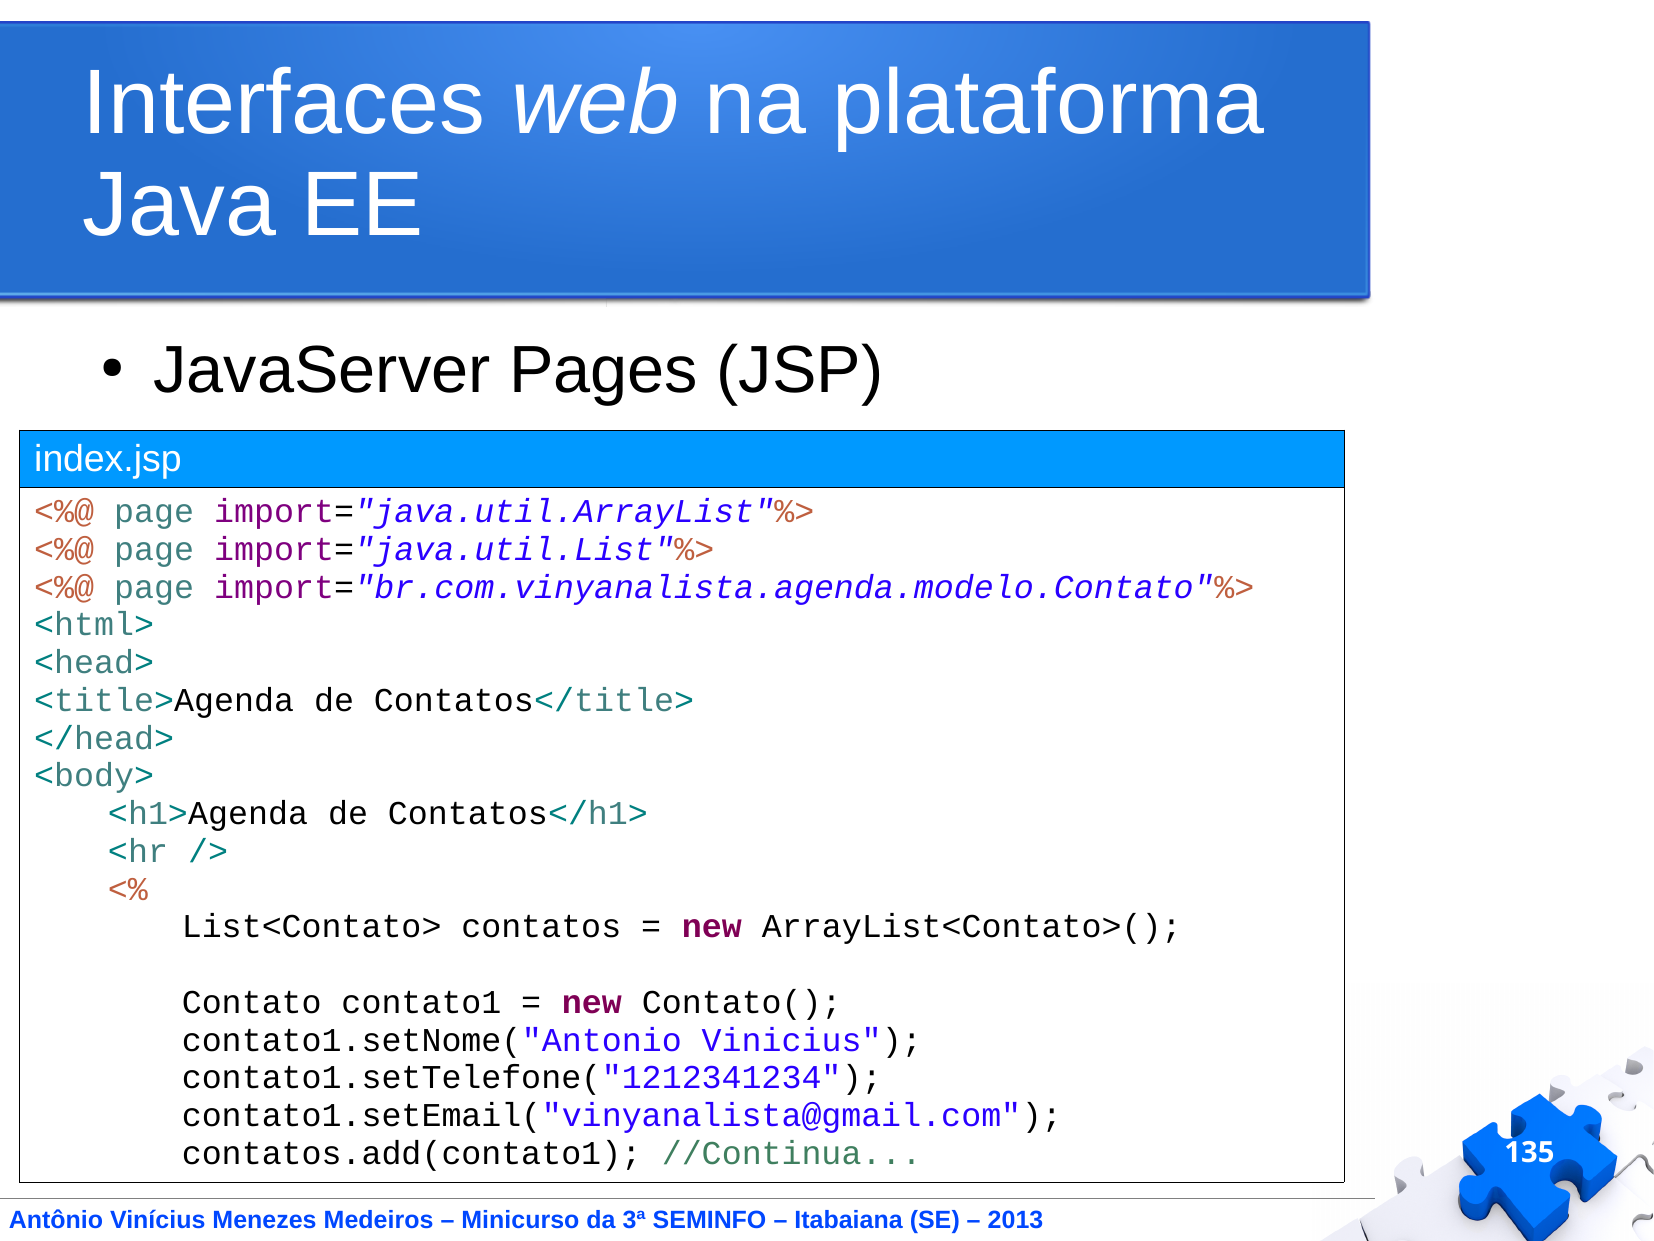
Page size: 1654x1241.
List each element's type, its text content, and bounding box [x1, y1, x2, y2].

table_header index.jsp [20, 431, 1344, 487]
picture [0, 21, 1375, 307]
list JavaServer Pages (JSP) [82, 332, 1356, 1182]
title Interfaces web na plataforma Java EE [82, 49, 1323, 257]
picture [1311, 983, 1654, 1241]
table_cell <%@ page import="java.util.ArrayList"%> <%@ page import="java.util.List"%> <%@ page import="br.com.vinyanalista.agenda.modelo.Contato"%> <html> <head> <title>Agenda de Contatos</title> </head> <body> <h1>Agenda de Contatos</h1> <hr /> <% List<Contato> contatos = new ArrayList<Contato>(); Contato contato1 = new Contato(); contato1.setNome("Antonio Vinicius"); contato1.setTelefone("1212341234"); contato1.setEmail("vinyanalista@gmail.com"); contatos.add(contato1); //Continua... [20, 488, 1344, 1182]
